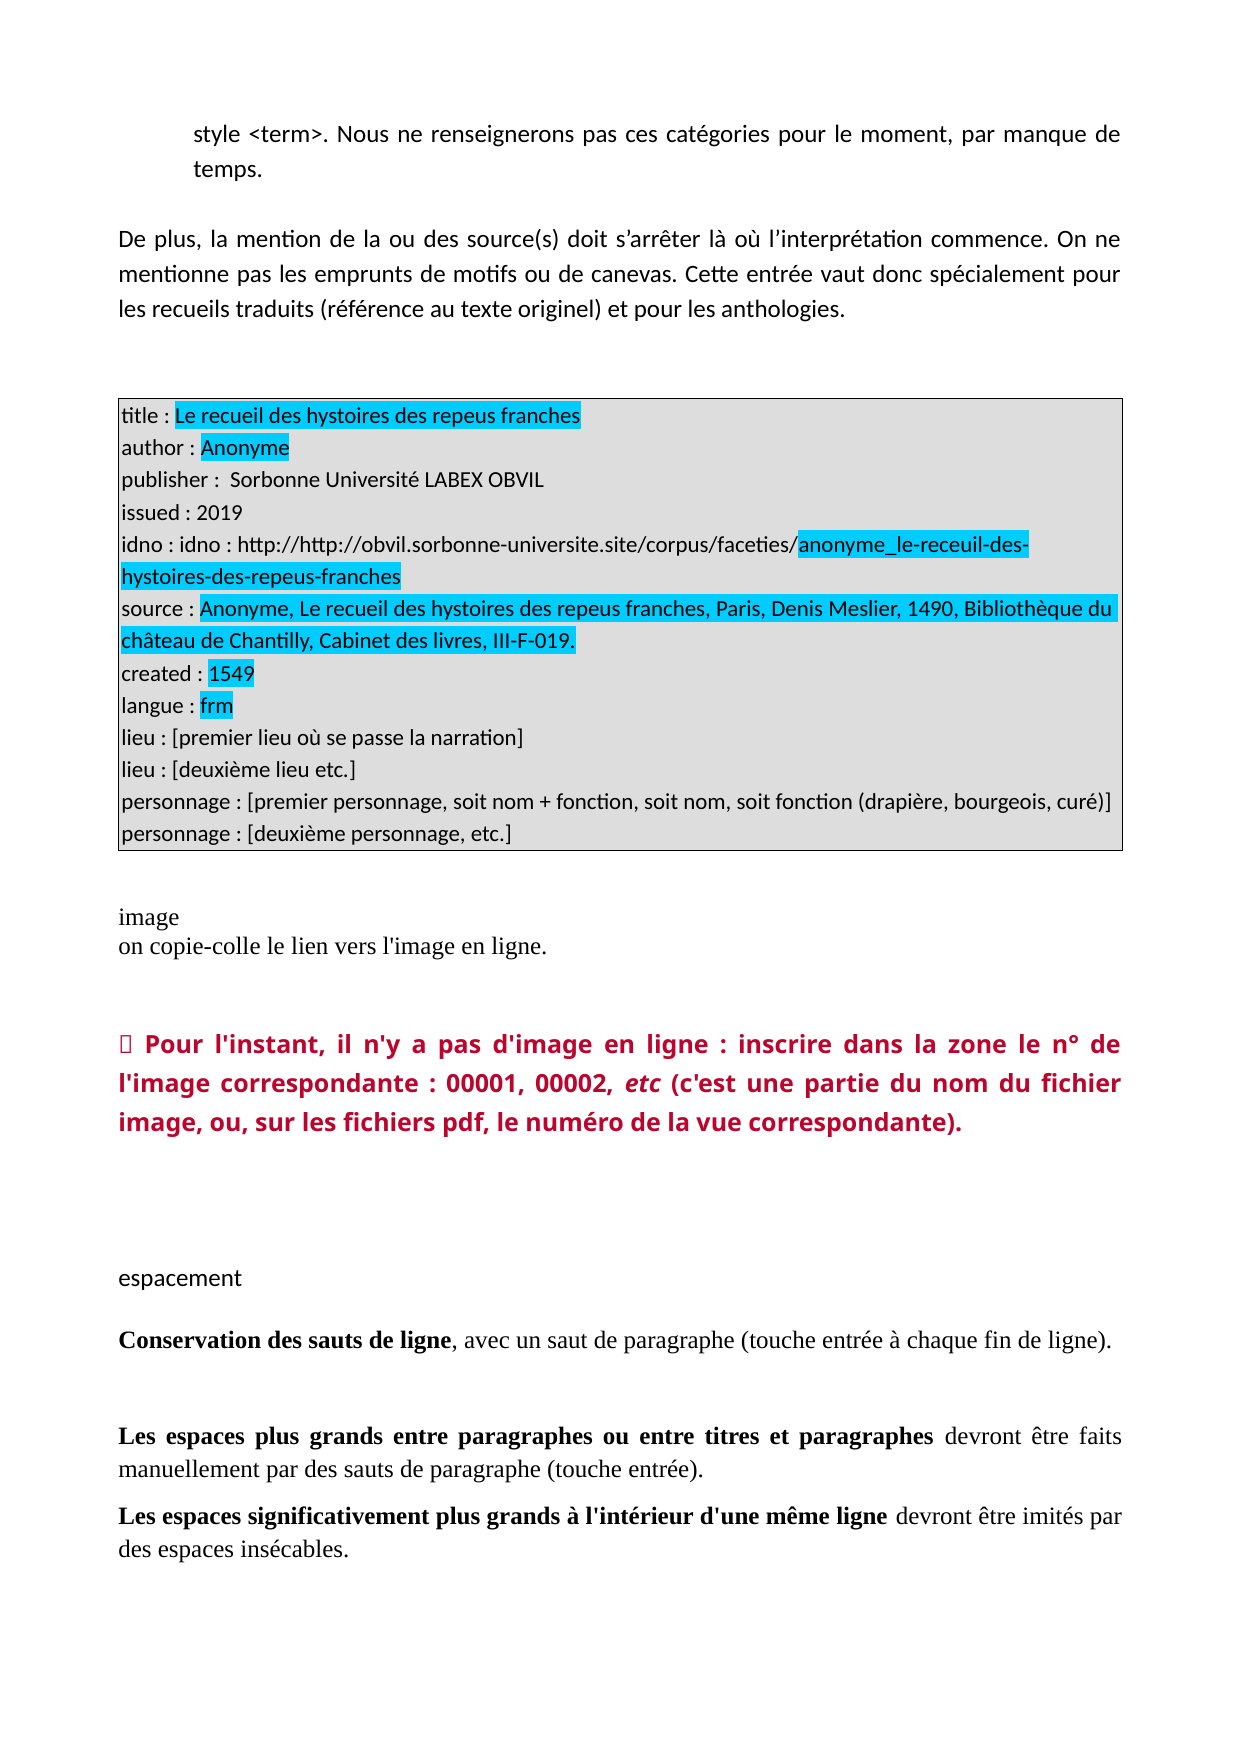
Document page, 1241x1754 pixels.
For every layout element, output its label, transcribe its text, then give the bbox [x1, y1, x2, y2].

text Les espaces significativement plus grands à l'intérieur d'une même ligne devront être imités par des espaces insécables. [118, 1501, 1122, 1563]
text lieu : [deuxième lieu etc.] [119, 752, 1122, 783]
text espacement [118, 1262, 1122, 1292]
text on copie-colle le lien vers l'image en ligne. [118, 931, 1122, 960]
text Les espaces plus grands entre paragraphes ou entre titres et paragraphes devront être faits manuellement par des sauts de paragraphe (touche entrée). [118, 1421, 1122, 1482]
text author : Anonyme [119, 430, 1122, 461]
list style <term>. Nous ne renseignerons pas ces catégories pour le moment, par manque de temps. [156, 118, 1122, 184]
text issued : 2019 [119, 495, 1122, 526]
text personnage : [deuxième personnage, etc.] [119, 817, 1122, 850]
text  Pour l'instant, il n'y a pas d'image en ligne : inscrire dans la zone le n° de l'image correspondante : 00001, 00002, etc (c'est une partie du nom du fichier image, ou, sur les fichiers pdf, le numéro de la vue correspondante). [118, 1026, 1122, 1139]
text created : 1549 [119, 656, 1122, 687]
text image [118, 902, 1122, 931]
text title : Le recueil des hystoires des repeus franches [119, 399, 1122, 429]
text De plus, la mention de la ou des source(s) doit s’arrêter là où l’interprétation commence. On ne mentionne pas les emprunts de motifs ou de canevas. Cette entrée vaut donc spécialement pour les recueils traduits (référence au texte originel) et pour les anthologies. [118, 223, 1122, 324]
text lieu : [premier lieu où se passe la narration] [119, 720, 1122, 751]
text source : Anonyme, Le recueil des hystoires des repeus franches, Paris, Denis Meslier, 1490, Bibliothèque du château de Chantilly, Cabinet des livres, III-F-019. [119, 591, 1122, 654]
text Conservation des sauts de ligne, avec un saut de paragraphe (touche entrée à chaque fin de ligne). [118, 1326, 1122, 1354]
text idno : idno : http://http://obvil.sorbonne-universite.site/corpus/faceties/anonyme_le-receuil-des-hystoires-des-repeus-franches [119, 527, 1122, 590]
text personnage : [premier personnage, soit nom + fonction, soit nom, soit fonction (drapière, bourgeois, curé)] [119, 784, 1122, 815]
text langue : frm [119, 688, 1122, 719]
text publisher : Sorbonne Université LABEX OBVIL [119, 462, 1122, 493]
